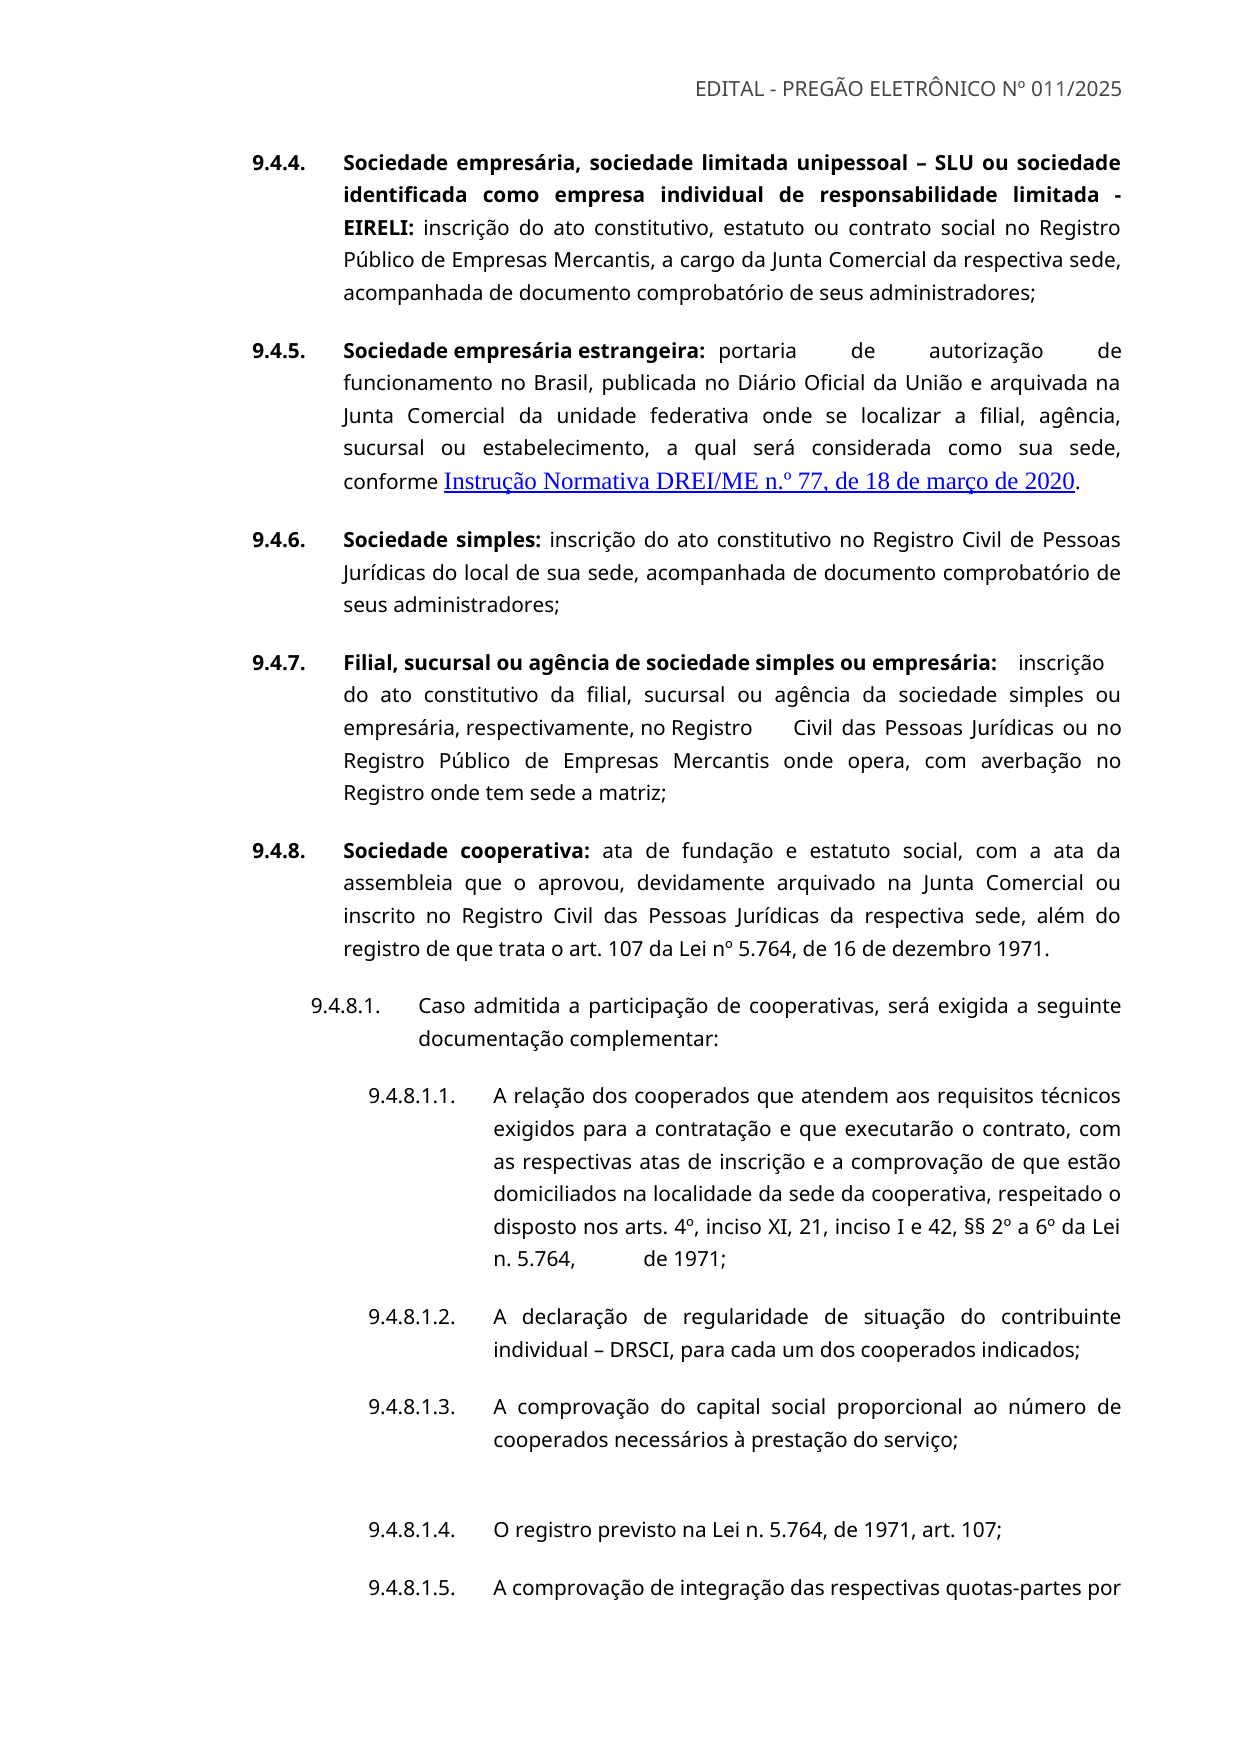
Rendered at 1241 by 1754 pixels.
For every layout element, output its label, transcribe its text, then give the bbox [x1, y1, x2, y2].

list A relação dos cooperados que atendem aos requisitos técnicos exigidos para a contratação e que executarão o contrato, com as respectivas atas de inscrição e a comprovação de que estão domiciliados na localidade da sede da cooperativa, respeitado o disposto nos arts. 4º, inciso XI, 21, inciso I e 42, §§ 2º a 6º da Lei n. 5.764, de 1971; [456, 1082, 1122, 1273]
list Sociedade cooperativa: ata de fundação e estatuto social, com a ata da assembleia que o aprovou, devidamente arquivado na Junta Comercial ou inscrito no Registro Civil das Pessoas Jurídicas da respectiva sede, além do registro de que trata o art. 107 da Lei nº 5.764, de 16 de dezembro 1971. [306, 836, 1122, 962]
list A declaração de regularidade de situação do contribuinte individual – DRSCI, para cada um dos cooperados indicados; [456, 1302, 1122, 1363]
list A comprovação do capital social proporcional ao número de cooperados necessários à prestação do serviço; [456, 1392, 1122, 1486]
list Sociedade empresária estrangeira: portaria de autorização de funcionamento no Brasil, publicada no Diário Oficial da União e arquivada na Junta Comercial da unidade federativa onde se localizar a filial, agência, sucursal ou estabelecimento, a qual será considerada como sua sede, conforme Instrução Normativa DREI/ME n.º 77, de 18 de março de 2020. [306, 336, 1122, 496]
list A comprovação de integração das respectivas quotas-partes por [456, 1573, 1122, 1601]
list Filial, sucursal ou agência de sociedade simples ou empresária: inscrição do ato constitutivo da filial, sucursal ou agência da sociedade simples ou empresária, respectivamente, no Registro Civil das Pessoas Jurídicas ou no Registro Público de Empresas Mercantis onde opera, com averbação no Registro onde tem sede a matriz; [306, 648, 1122, 807]
list Sociedade empresária, sociedade limitada unipessoal – SLU ou sociedade identificada como empresa individual de responsabilidade limitada - EIRELI: inscrição do ato constitutivo, estatuto ou contrato social no Registro Público de Empresas Mercantis, a cargo da Junta Comercial da respectiva sede, acompanhada de documento comprobatório de seus administradores; [306, 148, 1122, 307]
list Caso admitida a participação de cooperativas, será exigida a seguinte documentação complementar: [381, 991, 1122, 1052]
list Sociedade simples: inscrição do ato constitutivo no Registro Civil de Pessoas Jurídicas do local de sua sede, acompanhada de documento comprobatório de seus administradores; [306, 525, 1122, 619]
list O registro previsto na Lei n. 5.764, de 1971, art. 107; [456, 1515, 1122, 1544]
